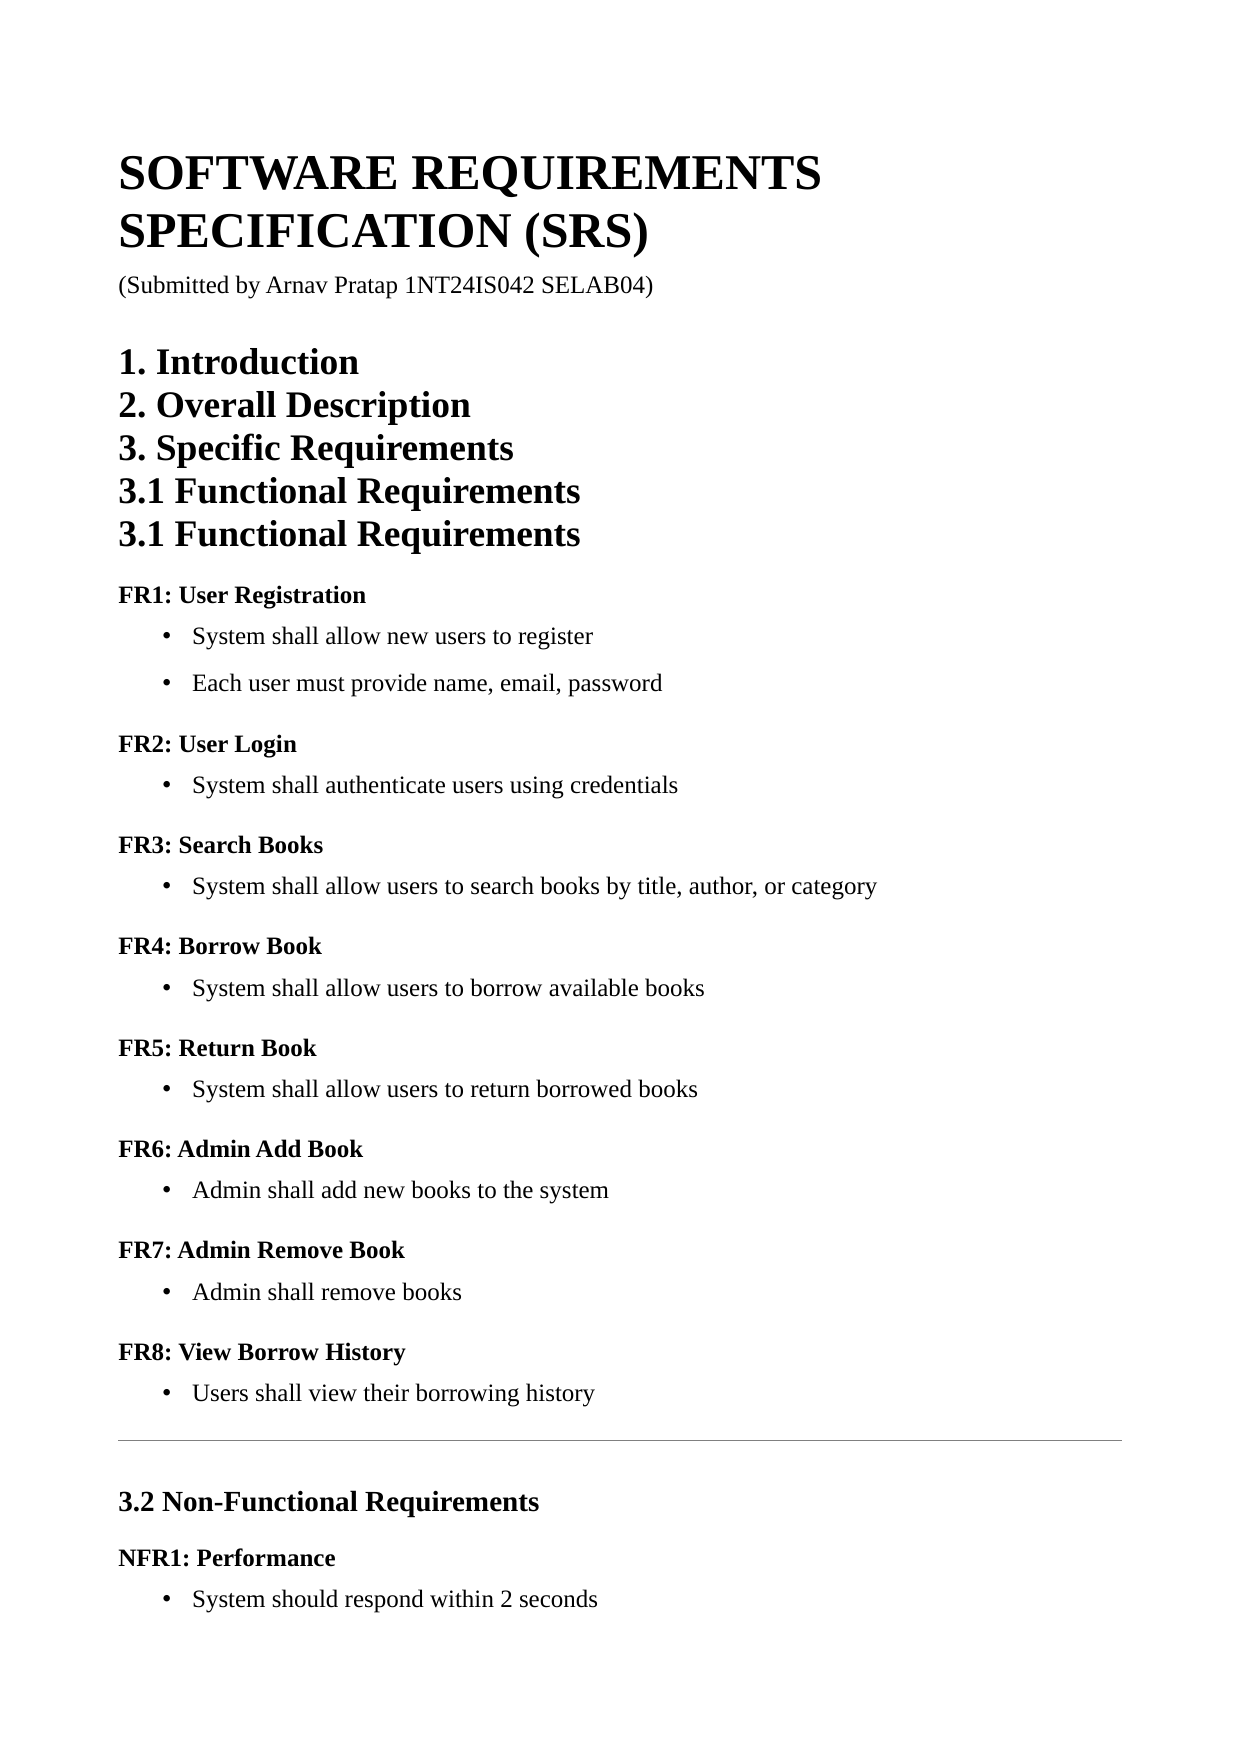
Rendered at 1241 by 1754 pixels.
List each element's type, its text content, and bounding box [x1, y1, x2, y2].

list Users shall view their borrowing history [162, 1378, 1122, 1407]
list System shall allow new users to register [162, 621, 1122, 650]
subtitle 1. Introduction 2. Overall Description 3. Specific Requirements 3.1 Functional Requirements 3.1 Functional Requirements [118, 339, 1122, 555]
list Each user must provide name, email, password [162, 668, 1122, 697]
list System shall allow users to borrow available books [162, 973, 1122, 1001]
subtitle FR3: Search Books [118, 830, 1122, 859]
list System should respond within 2 seconds [162, 1584, 1122, 1613]
subtitle FR1: User Registration [118, 580, 1122, 608]
subtitle FR7: Admin Remove Book [118, 1235, 1122, 1264]
subtitle NFR1: Performance [118, 1543, 1122, 1572]
subtitle SOFTWARE REQUIREMENTS SPECIFICATION (SRS) [118, 143, 1122, 258]
subtitle 3.2 Non-Functional Requirements [118, 1484, 1122, 1518]
subtitle FR4: Borrow Book [118, 931, 1122, 960]
list Admin shall add new books to the system [162, 1175, 1122, 1204]
list System shall allow users to search books by title, author, or category [162, 871, 1122, 900]
list System shall allow users to return borrowed books [162, 1074, 1122, 1103]
subtitle FR6: Admin Add Book [118, 1134, 1122, 1163]
subtitle FR8: View Borrow History [118, 1337, 1122, 1366]
text (Submitted by Arnav Pratap 1NT24IS042 SELAB04) [118, 271, 1122, 299]
list Admin shall remove books [162, 1277, 1122, 1305]
list System shall authenticate users using credentials [162, 770, 1122, 799]
subtitle FR5: Return Book [118, 1033, 1122, 1061]
subtitle FR2: User Login [118, 729, 1122, 757]
